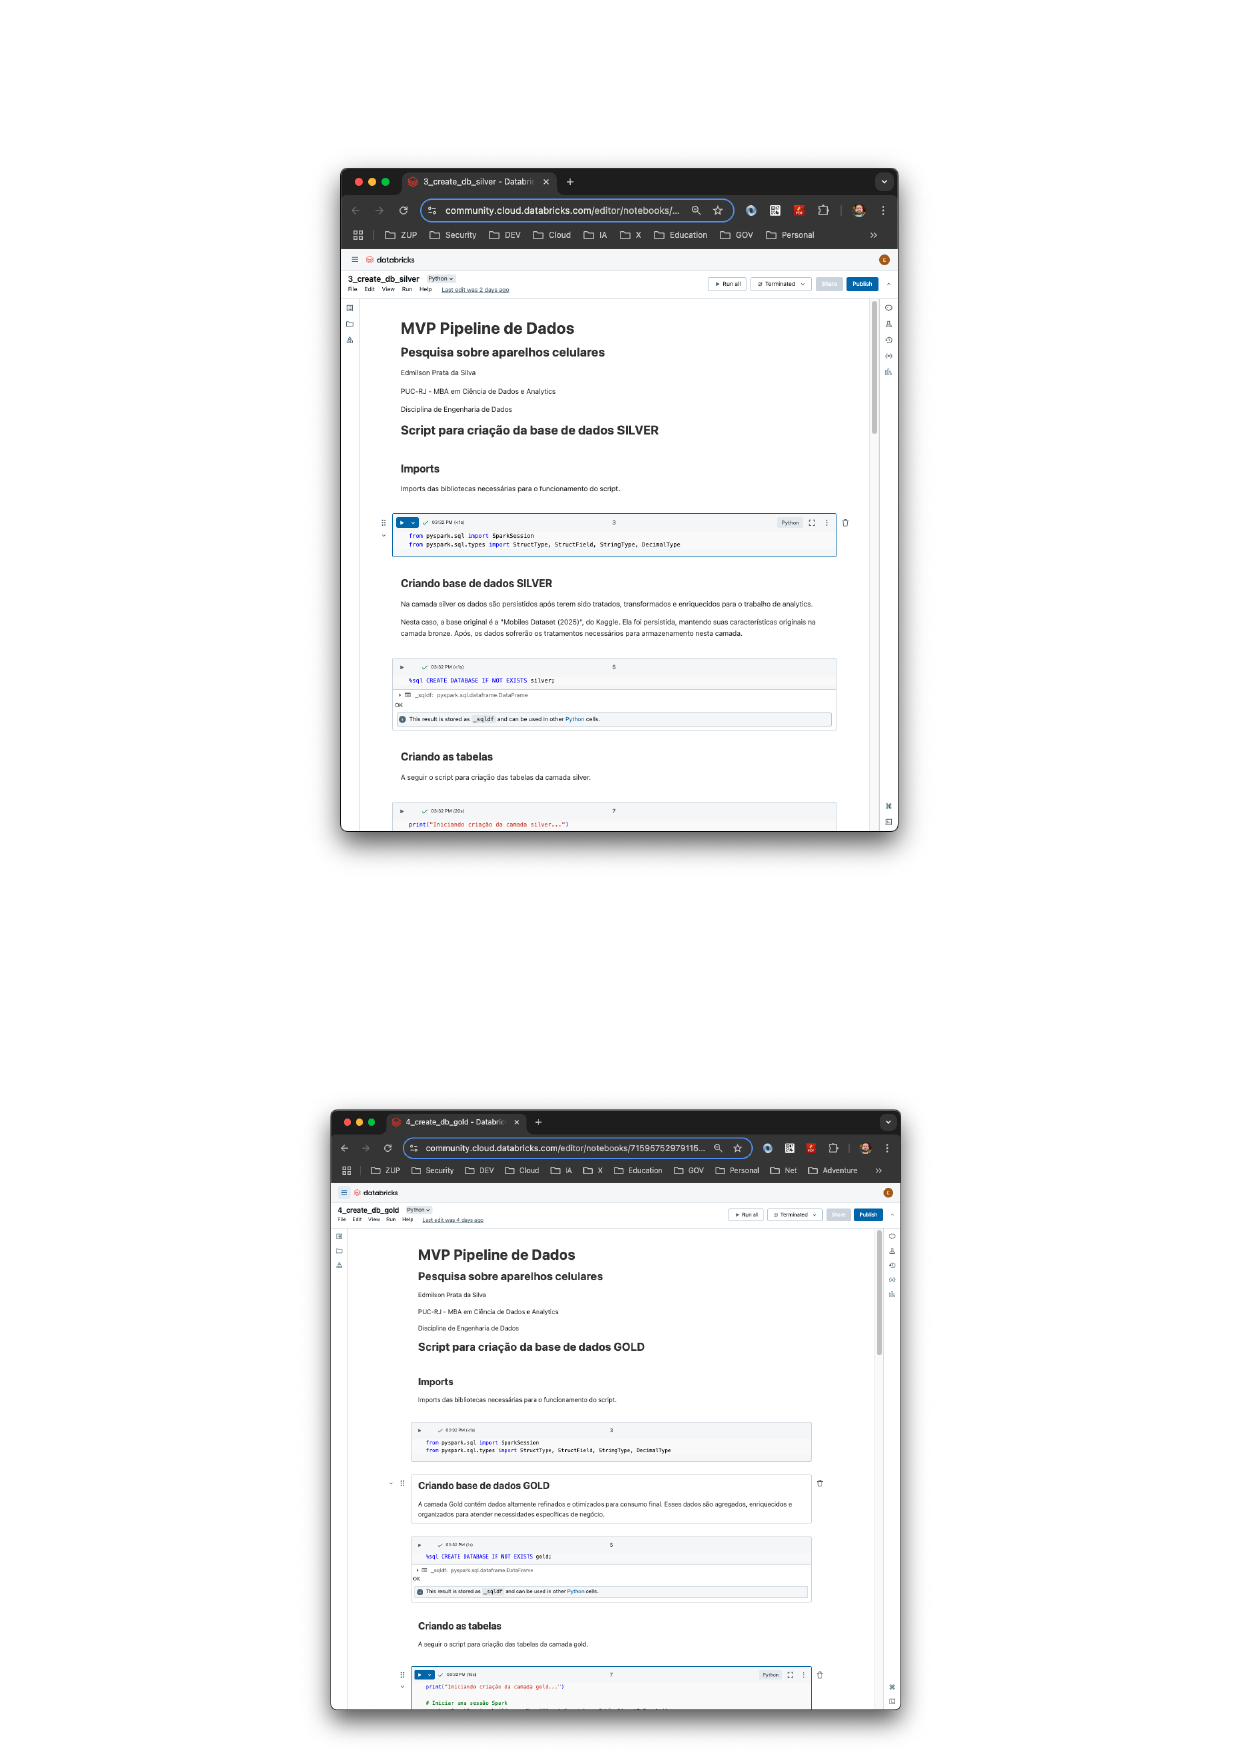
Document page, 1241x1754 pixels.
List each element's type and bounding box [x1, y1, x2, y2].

picture [297, 1087, 934, 1754]
picture [303, 143, 935, 880]
